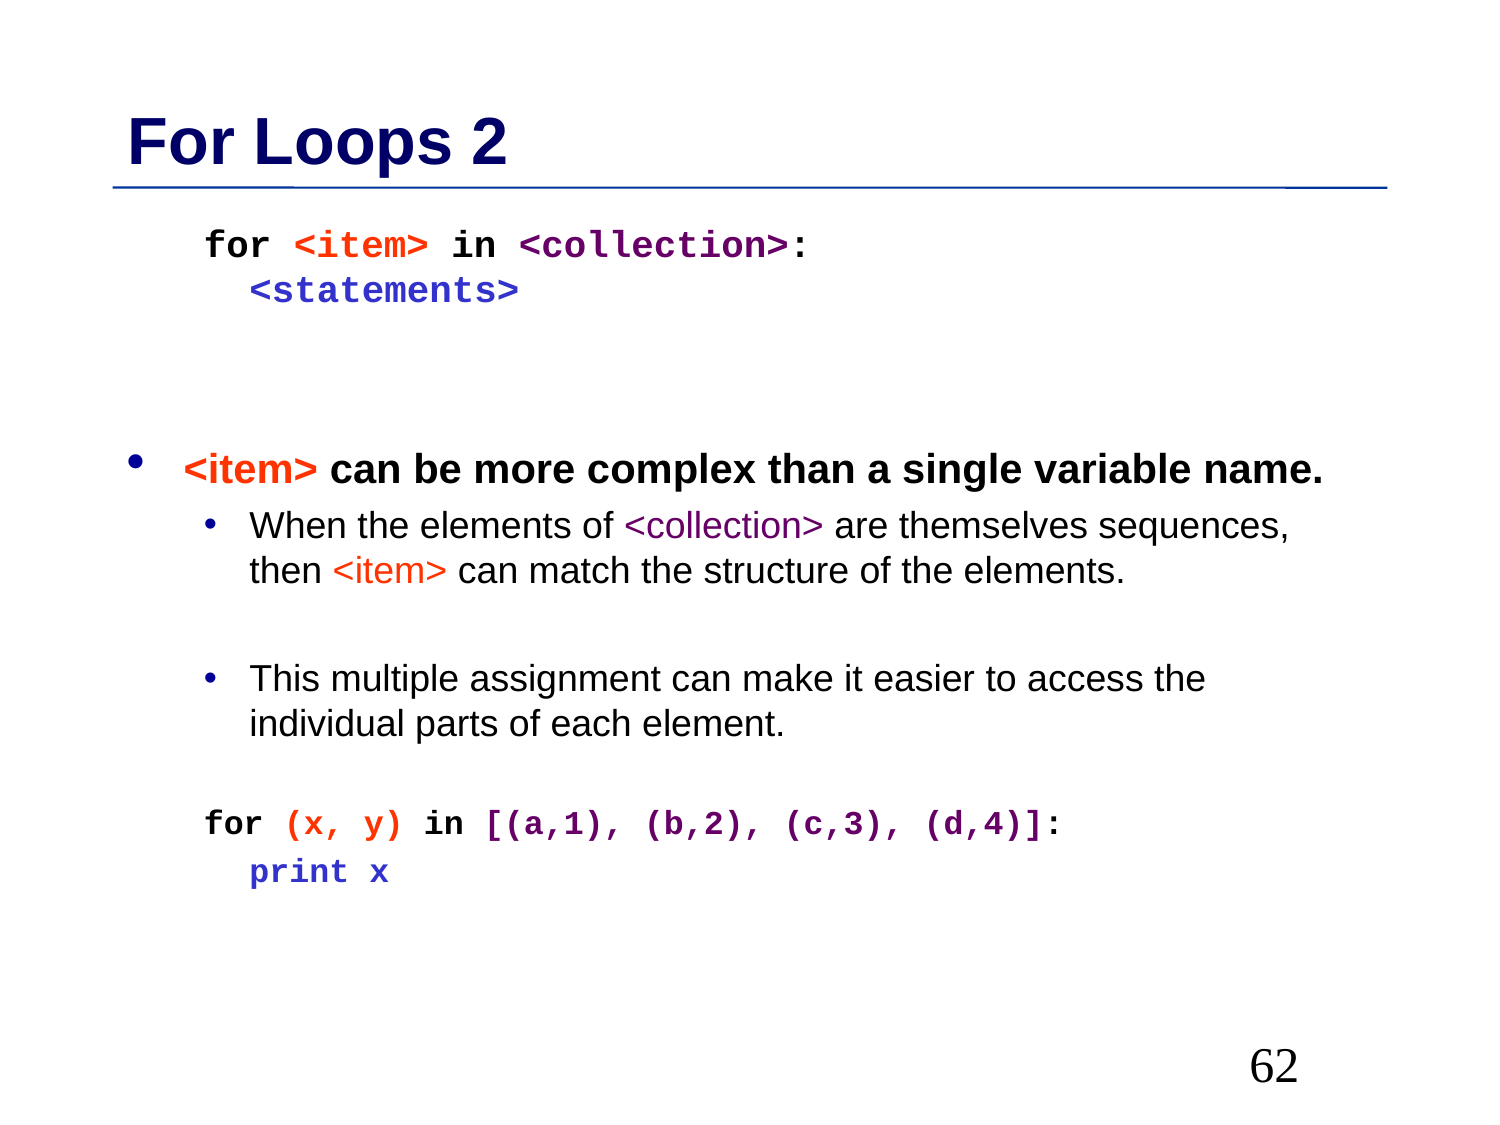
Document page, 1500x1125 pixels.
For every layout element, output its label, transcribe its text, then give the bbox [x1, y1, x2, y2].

title For Loops 2 [112, 89, 1388, 185]
list for <item> in <collection>: <statements> <item> can be more complex than a single variable name. When the elements of <collection> are themselves sequences, then <item> can match the structure of the elements. This multiple assignment can make it easier to access the individual parts of each element. for (x, y) in [(a,1), (b,2), (c,3), (d,4)]: print x [112, 212, 1388, 963]
